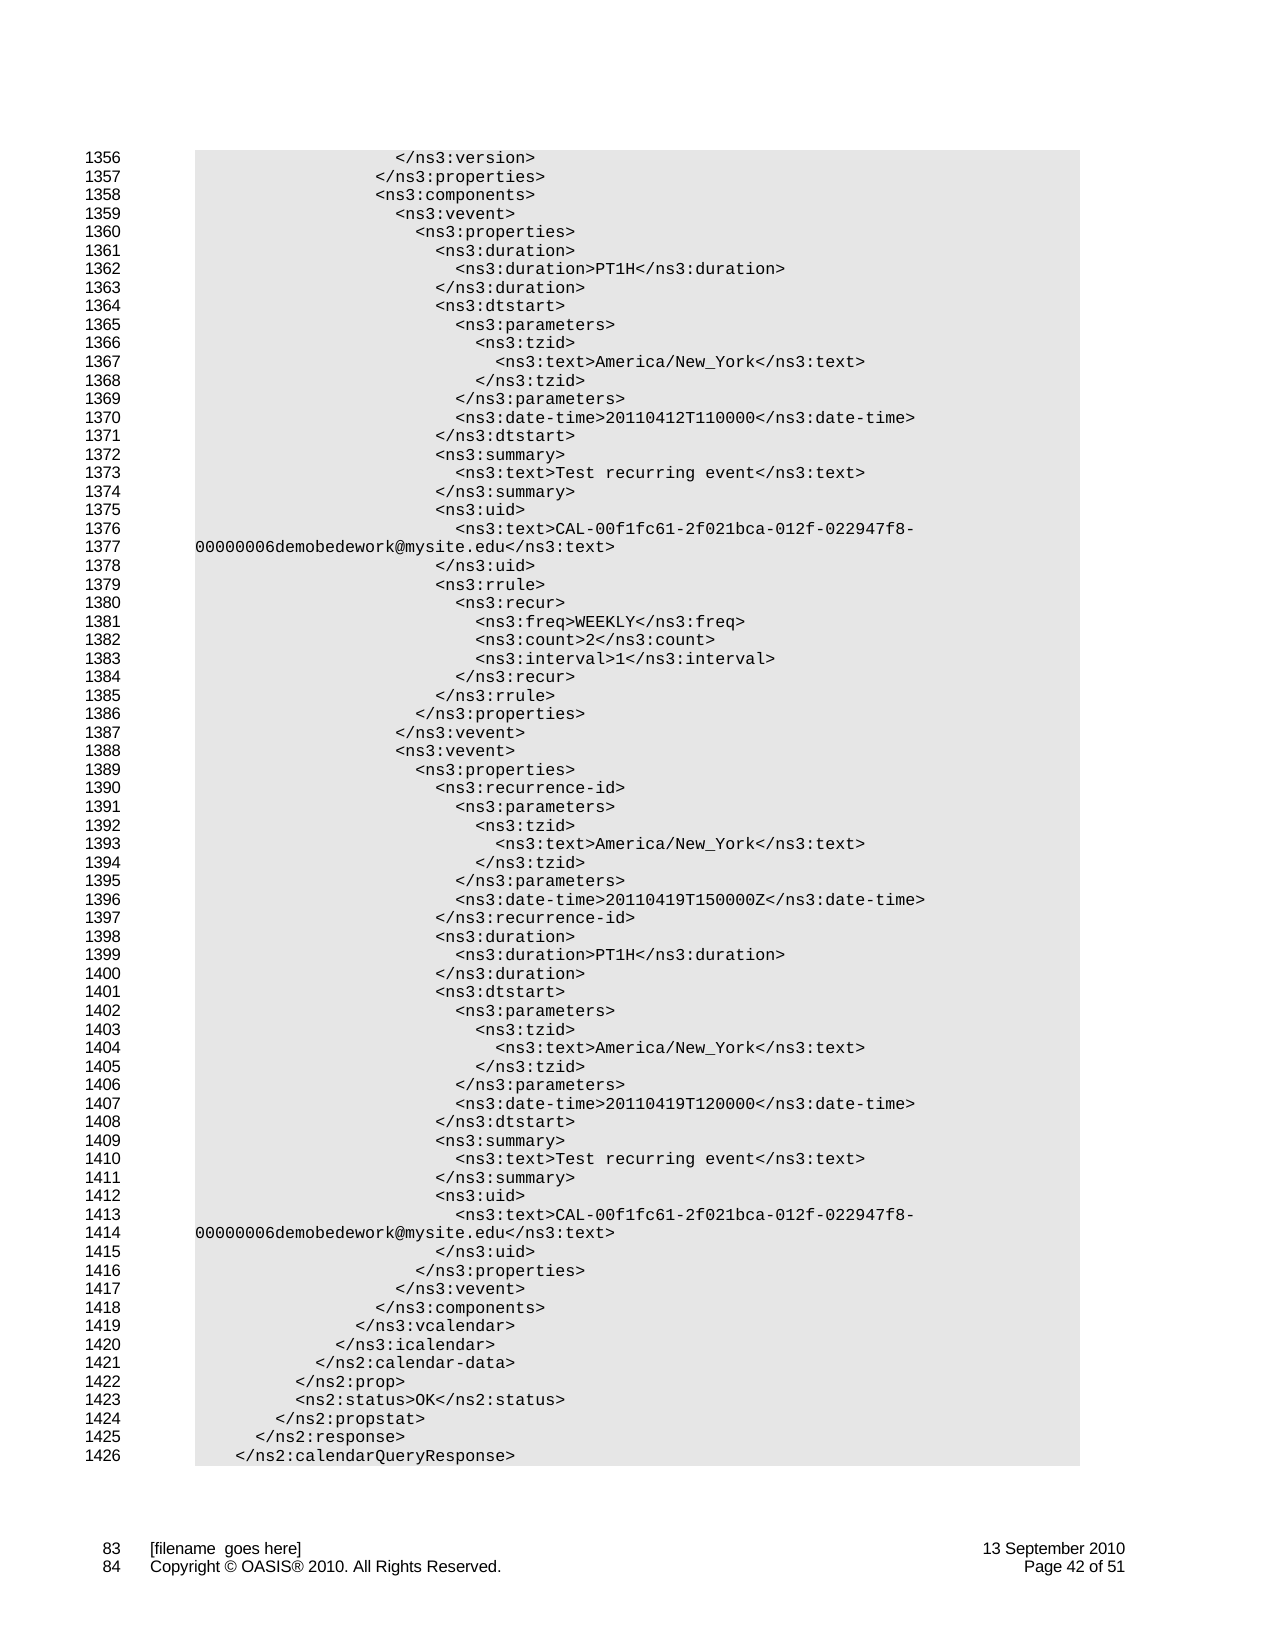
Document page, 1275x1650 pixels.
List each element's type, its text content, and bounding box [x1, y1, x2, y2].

text <ns3:parameters> [195, 317, 1080, 335]
text </ns3:uid> [195, 558, 1080, 576]
text </ns3:tzid> [195, 854, 1080, 873]
text </ns2:calendarQueryResponse> [195, 1448, 1080, 1466]
text <ns3:dtstart> [195, 984, 1080, 1003]
text </ns3:parameters> [195, 873, 1080, 892]
text <ns3:summary> [195, 447, 1080, 465]
text </ns2:response> [195, 1429, 1080, 1448]
text </ns3:recur> [195, 669, 1080, 688]
text </ns3:vcalendar> [195, 1318, 1080, 1337]
text </ns3:duration> [195, 966, 1080, 984]
text </ns3:recurrence-id> [195, 910, 1080, 929]
text <ns3:recurrence-id> [195, 780, 1080, 799]
text </ns3:rrule> [195, 688, 1080, 706]
text </ns3:properties> [195, 168, 1080, 187]
text <ns3:text>America/New_York</ns3:text> [195, 1040, 1080, 1058]
text <ns3:interval>1</ns3:interval> [195, 651, 1080, 669]
text </ns2:prop> [195, 1374, 1080, 1392]
text </ns3:tzid> [195, 372, 1080, 391]
text </ns3:version> [195, 150, 1080, 168]
text </ns3:icalendar> [195, 1337, 1080, 1355]
text <ns3:tzid> [195, 335, 1080, 354]
text </ns3:dtstart> [195, 1114, 1080, 1133]
text <ns3:vevent> [195, 743, 1080, 762]
text </ns2:calendar-data> [195, 1355, 1080, 1374]
text <ns3:duration>PT1H</ns3:duration> [195, 261, 1080, 280]
text <ns3:date-time>20110419T120000</ns3:date-time> [195, 1096, 1080, 1114]
text <ns3:properties> [195, 224, 1080, 243]
text </ns3:properties> [195, 706, 1080, 725]
text <ns3:parameters> [195, 1003, 1080, 1021]
text </ns3:properties> [195, 1262, 1080, 1281]
text <ns3:summary> [195, 1133, 1080, 1151]
text <ns3:count>2</ns3:count> [195, 632, 1080, 651]
text <ns3:tzid> [195, 817, 1080, 836]
text <ns3:duration> [195, 243, 1080, 261]
text <ns3:freq>WEEKLY</ns3:freq> [195, 613, 1080, 632]
text <ns2:status>OK</ns2:status> [195, 1392, 1080, 1411]
text </ns3:components> [195, 1299, 1080, 1318]
text </ns3:summary> [195, 1170, 1080, 1188]
text </ns3:summary> [195, 484, 1080, 502]
text <ns3:uid> [195, 1188, 1080, 1207]
text </ns3:duration> [195, 280, 1080, 298]
text <ns3:text>Test recurring event</ns3:text> [195, 1151, 1080, 1170]
text <ns3:rrule> [195, 576, 1080, 595]
text <ns3:date-time>20110419T150000Z</ns3:date-time> [195, 892, 1080, 910]
text <ns3:duration>PT1H</ns3:duration> [195, 947, 1080, 966]
text <ns3:text>America/New_York</ns3:text> [195, 354, 1080, 372]
text </ns3:dtstart> [195, 428, 1080, 447]
text <ns3:duration> [195, 929, 1080, 947]
text </ns3:vevent> [195, 1281, 1080, 1299]
text </ns3:parameters> [195, 1077, 1080, 1096]
text </ns3:tzid> [195, 1058, 1080, 1077]
text </ns2:propstat> [195, 1411, 1080, 1429]
text <ns3:dtstart> [195, 298, 1080, 317]
text </ns3:parameters> [195, 391, 1080, 409]
text <ns3:text>CAL-00f1fc61-2f021bca-012f-022947f8-00000006demobedework@mysite.edu</ns3:text> [195, 1207, 1080, 1244]
text <ns3:text>America/New_York</ns3:text> [195, 836, 1080, 854]
text </ns3:vevent> [195, 725, 1080, 743]
text <ns3:parameters> [195, 799, 1080, 817]
text <ns3:uid> [195, 502, 1080, 521]
text </ns3:uid> [195, 1244, 1080, 1262]
text <ns3:date-time>20110412T110000</ns3:date-time> [195, 409, 1080, 428]
text <ns3:text>CAL-00f1fc61-2f021bca-012f-022947f8-00000006demobedework@mysite.edu</ns3:text> [195, 521, 1080, 558]
text <ns3:properties> [195, 762, 1080, 780]
text <ns3:recur> [195, 595, 1080, 613]
text <ns3:tzid> [195, 1021, 1080, 1040]
text <ns3:vevent> [195, 206, 1080, 224]
text <ns3:components> [195, 187, 1080, 206]
text <ns3:text>Test recurring event</ns3:text> [195, 465, 1080, 484]
